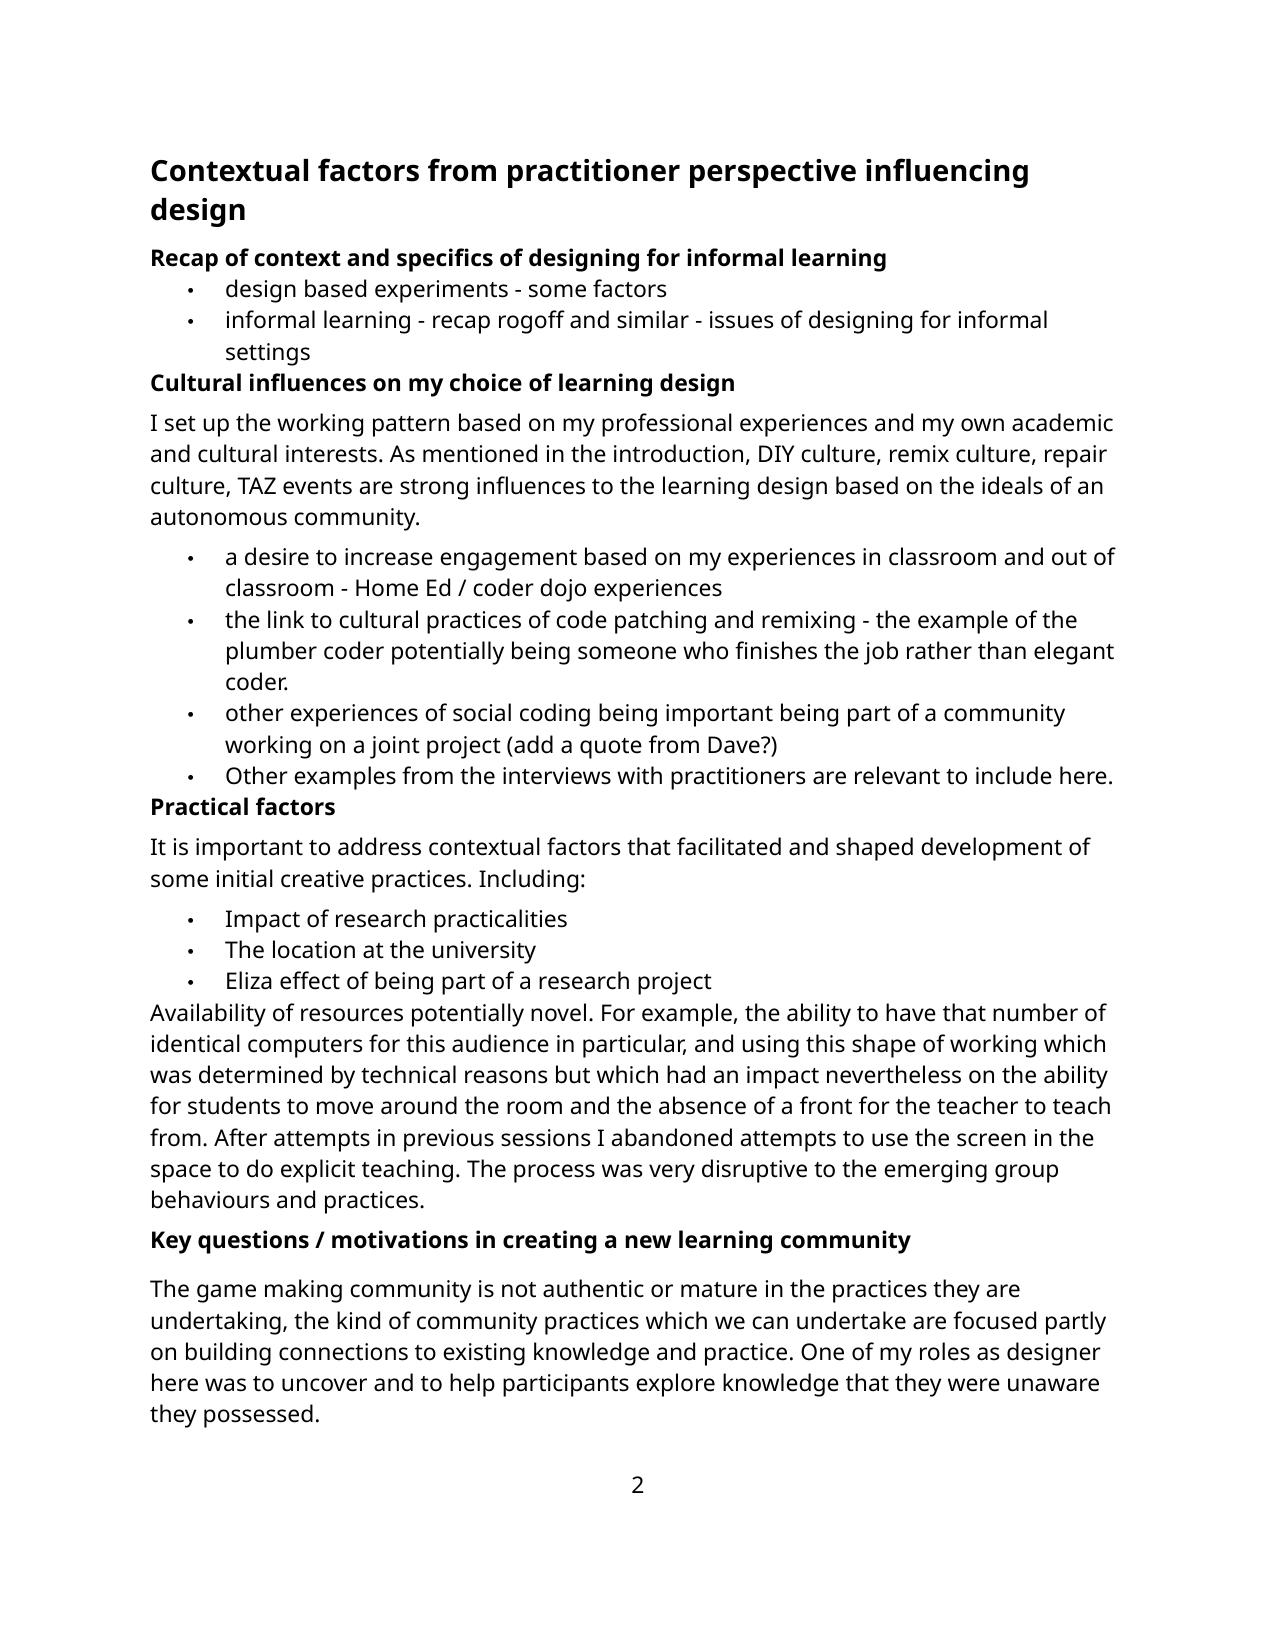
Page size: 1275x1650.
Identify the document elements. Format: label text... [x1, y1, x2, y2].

text Key questions / motivations in creating a new learning community [150, 1224, 1125, 1255]
list Eliza effect of being part of a research project [187, 965, 1125, 996]
list informal learning - recap rogoff and similar - issues of designing for informal settings [187, 304, 1125, 367]
text I set up the working pattern based on my professional experiences and my own academic and cultural interests. As mentioned in the introduction, DIY culture, remix culture, repair culture, TAZ events are strong influences to the learning design based on the ideals of an autonomous community. [150, 407, 1125, 532]
text Practical factors [150, 791, 1125, 822]
list design based experiments - some factors [187, 273, 1125, 304]
list other experiences of social coding being important being part of a community working on a joint project (add a quote from Dave?) [187, 697, 1125, 760]
text Recap of context and specifics of designing for informal learning [150, 242, 1125, 273]
text The game making community is not authentic or mature in the practices they are undertaking, the kind of community practices which we can undertake are focused partly on building connections to existing knowledge and practice. One of my roles as designer here was to uncover and to help participants explore knowledge that they were unaware they possessed. [150, 1273, 1125, 1429]
list a desire to increase engagement based on my experiences in classroom and out of classroom - Home Ed / coder dojo experiences [187, 541, 1125, 603]
list the link to cultural practices of code patching and remixing - the example of the plumber coder potentially being someone who finishes the job rather than elegant coder. [187, 603, 1125, 697]
text Availability of resources potentially novel. For example, the ability to have that number of identical computers for this audience in particular, and using this shape of working which was determined by technical reasons but which had an impact nevertheless on the ability for students to move around the room and the absence of a front for the teacher to teach from. After attempts in previous sessions I abandoned attempts to use the screen in the space to do explicit teaching. The process was very disruptive to the emerging group behaviours and practices. [150, 996, 1125, 1215]
list Impact of research practicalities [187, 903, 1125, 934]
subtitle Contextual factors from practitioner perspective influencing design [150, 150, 1125, 229]
list The location at the university [187, 934, 1125, 965]
text It is important to address contextual factors that facilitated and shaped development of some initial creative practices. Including: [150, 831, 1125, 894]
list Other examples from the interviews with practitioners are relevant to include here. [187, 760, 1125, 791]
text Cultural influences on my choice of learning design [150, 367, 1125, 398]
